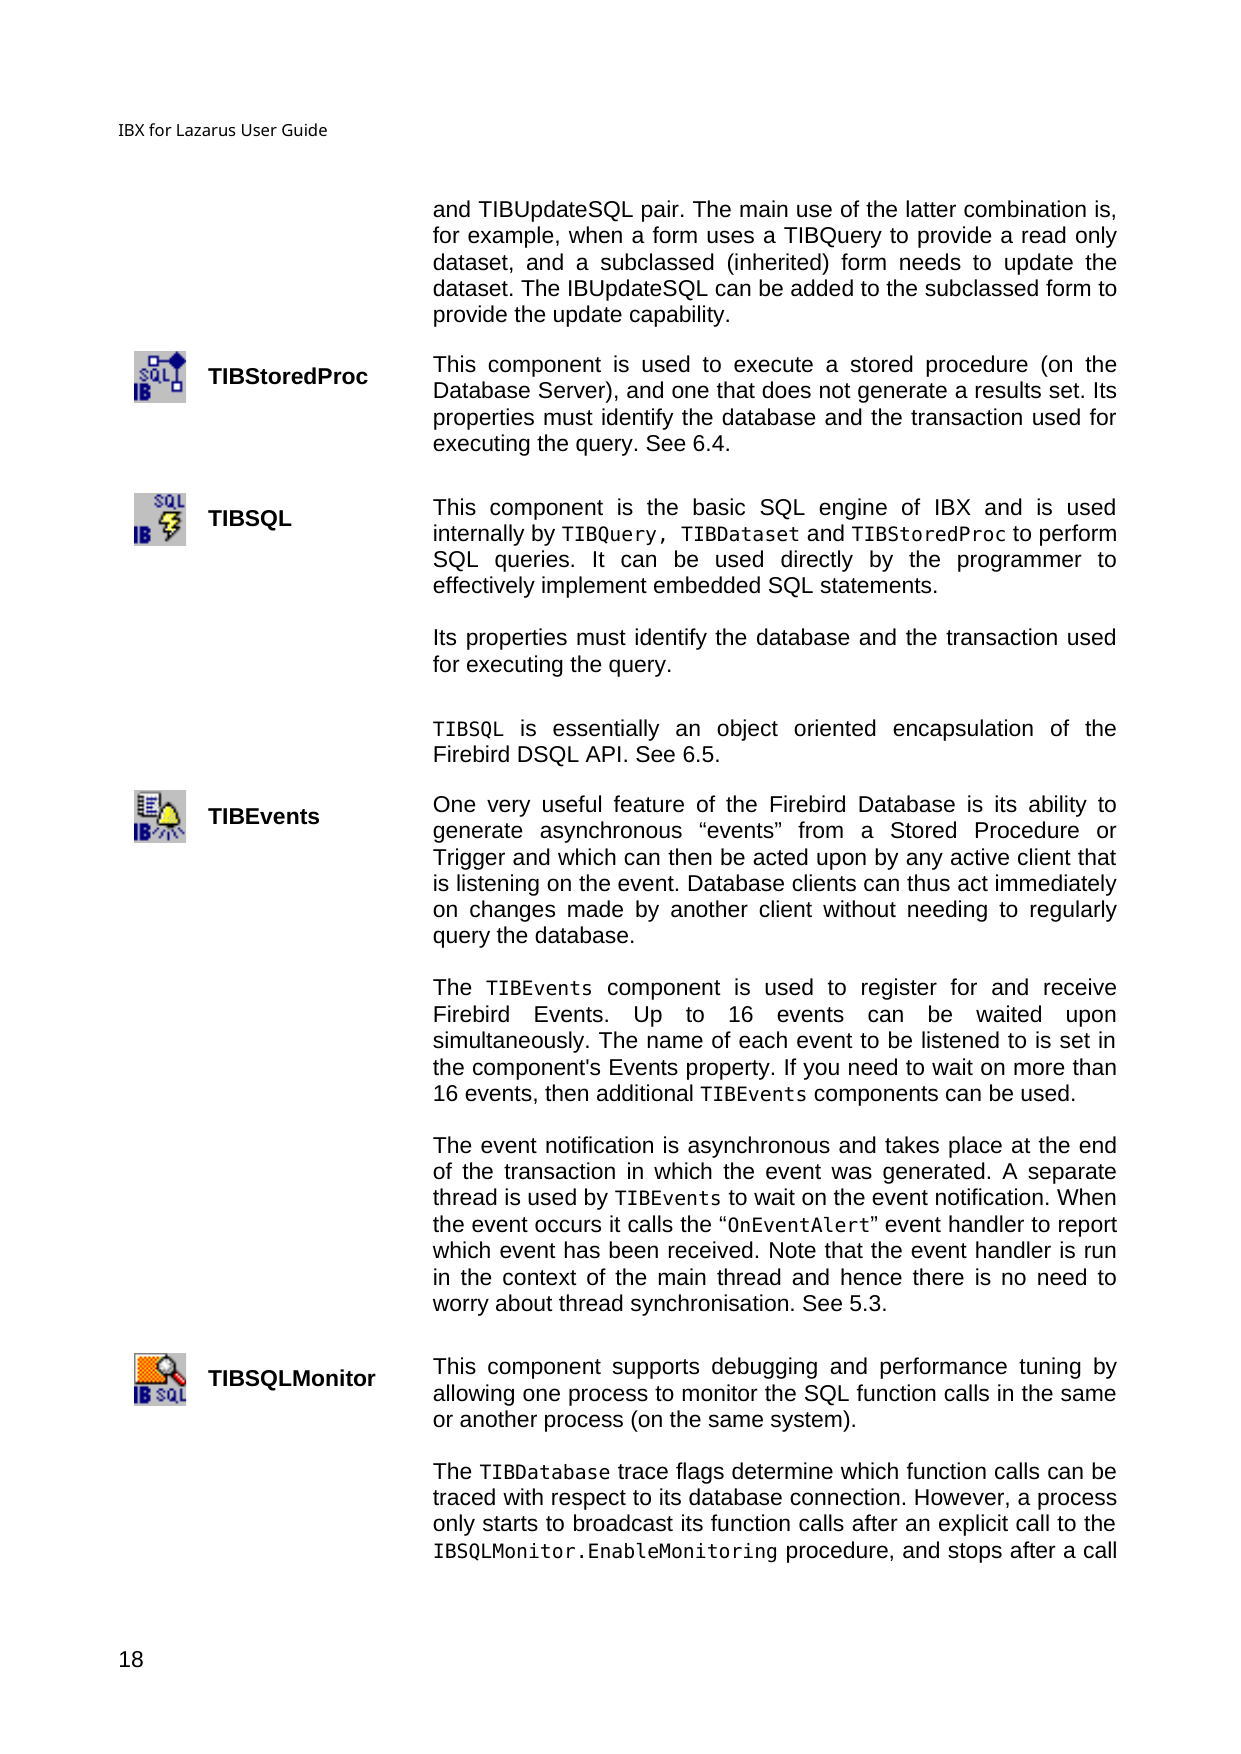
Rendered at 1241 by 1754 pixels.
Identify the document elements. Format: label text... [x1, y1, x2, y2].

table_cell TIBSQLMonitor [202, 1348, 427, 1569]
table_cell [118, 345, 202, 488]
table_cell TIBEvents [202, 785, 427, 1347]
picture [134, 351, 187, 403]
table_cell [118, 785, 202, 1347]
picture [134, 1353, 187, 1406]
table_cell and TIBUpdateSQL pair. The main use of the latter combination is, for example, when a form uses a TIBQuery to provide a read only dataset, and a subclassed (inherited) form needs to update the dataset. The IBUpdateSQL can be added to the subclassed form to provide the update capability. [427, 178, 1123, 345]
table_cell TIBStoredProc [202, 345, 427, 488]
table_cell TIBSQL [202, 488, 427, 785]
table_cell [118, 494, 202, 785]
picture [134, 790, 187, 843]
table_cell [118, 1348, 202, 1569]
table_cell This component supports debugging and performance tuning by allowing one process to monitor the SQL function calls in the same or another process (on the same system). The TIBDatabase trace flags determine which function calls can be traced with respect to its database connection. However, a process only starts to broadcast its function calls after an explicit call to the IBSQLMonitor.EnableMonitoring procedure, and stops after a call [427, 1348, 1123, 1569]
table_cell This component is used to execute a stored procedure (on the Database Server), and one that does not generate a results set. Its properties must identify the database and the transaction used for executing the query. See 6.4. [427, 345, 1123, 488]
table_cell This component is the basic SQL engine of IBX and is used internally by TIBQuery, TIBDataset and TIBStoredProc to perform SQL queries. It can be used directly by the programmer to effectively implement embedded SQL statements. Its properties must identify the database and the transaction used for executing the query. TIBSQL is essentially an object oriented encapsulation of the Firebird DSQL API. See 6.5. [427, 488, 1123, 785]
table_cell [118, 488, 202, 493]
table_cell [118, 178, 202, 345]
picture [134, 493, 187, 546]
table_cell [202, 178, 427, 345]
table_cell One very useful feature of the Firebird Database is its ability to generate asynchronous “events” from a Stored Procedure or Trigger and which can then be acted upon by any active client that is listening on the event. Database clients can thus act immediately on changes made by another client without needing to regularly query the database. The TIBEvents component is used to register for and receive Firebird Events. Up to 16 events can be waited upon simultaneously. The name of each event to be listened to is set in the component's Events property. If you need to wait on more than 16 events, then additional TIBEvents components can be used. The event notification is asynchronous and takes place at the end of the transaction in which the event was generated. A separate thread is used by TIBEvents to wait on the event notification. When the event occurs it calls the “OnEventAlert” event handler to report which event has been received. Note that the event handler is run in the context of the main thread and hence there is no need to worry about thread synchronisation. See 5.3. [427, 785, 1123, 1347]
